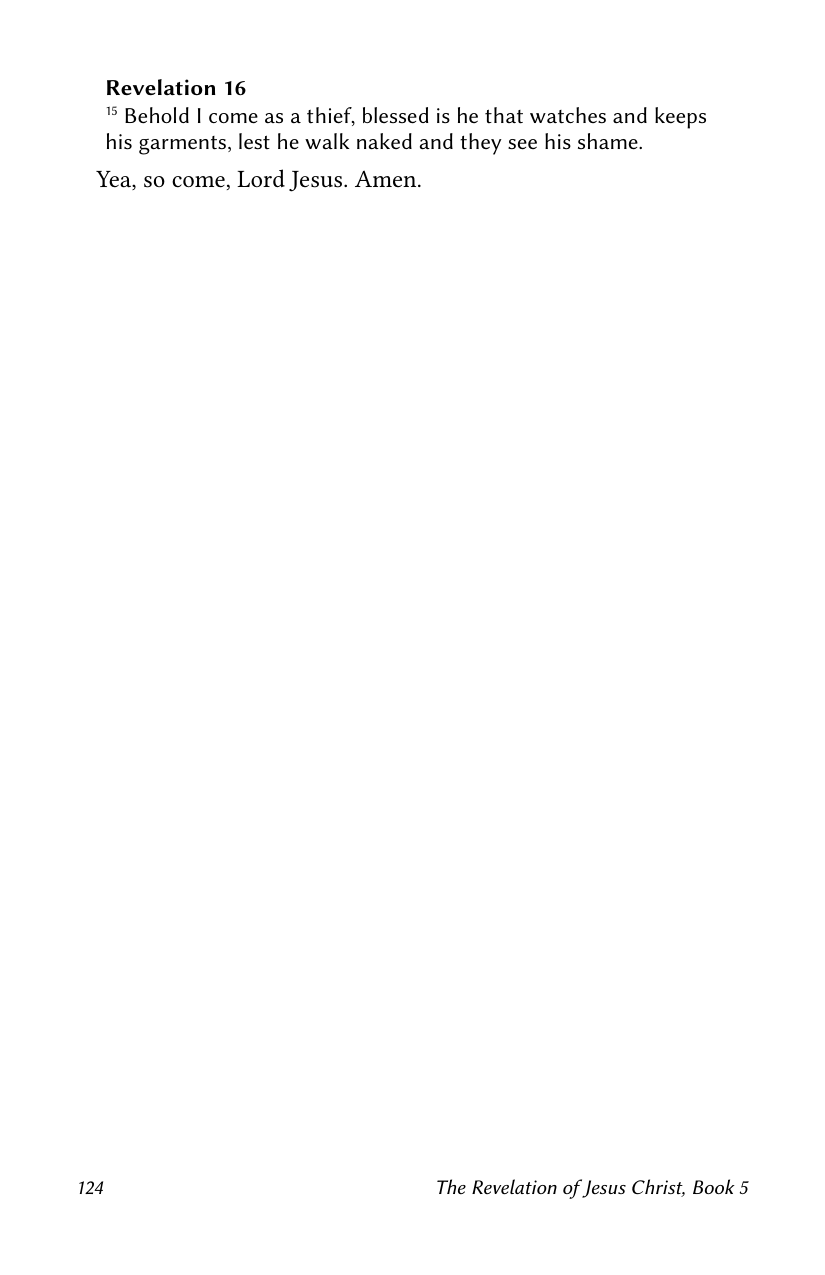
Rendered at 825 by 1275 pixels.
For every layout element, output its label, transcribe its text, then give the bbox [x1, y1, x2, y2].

text Revelation 16 [105, 75, 750, 101]
text Yea, so come, Lord Jesus. Amen. [75, 165, 750, 193]
text 15 Behold I come as a thief, blessed is he that watches and keeps his garments, lest he walk naked and they see his shame. [105, 103, 720, 155]
